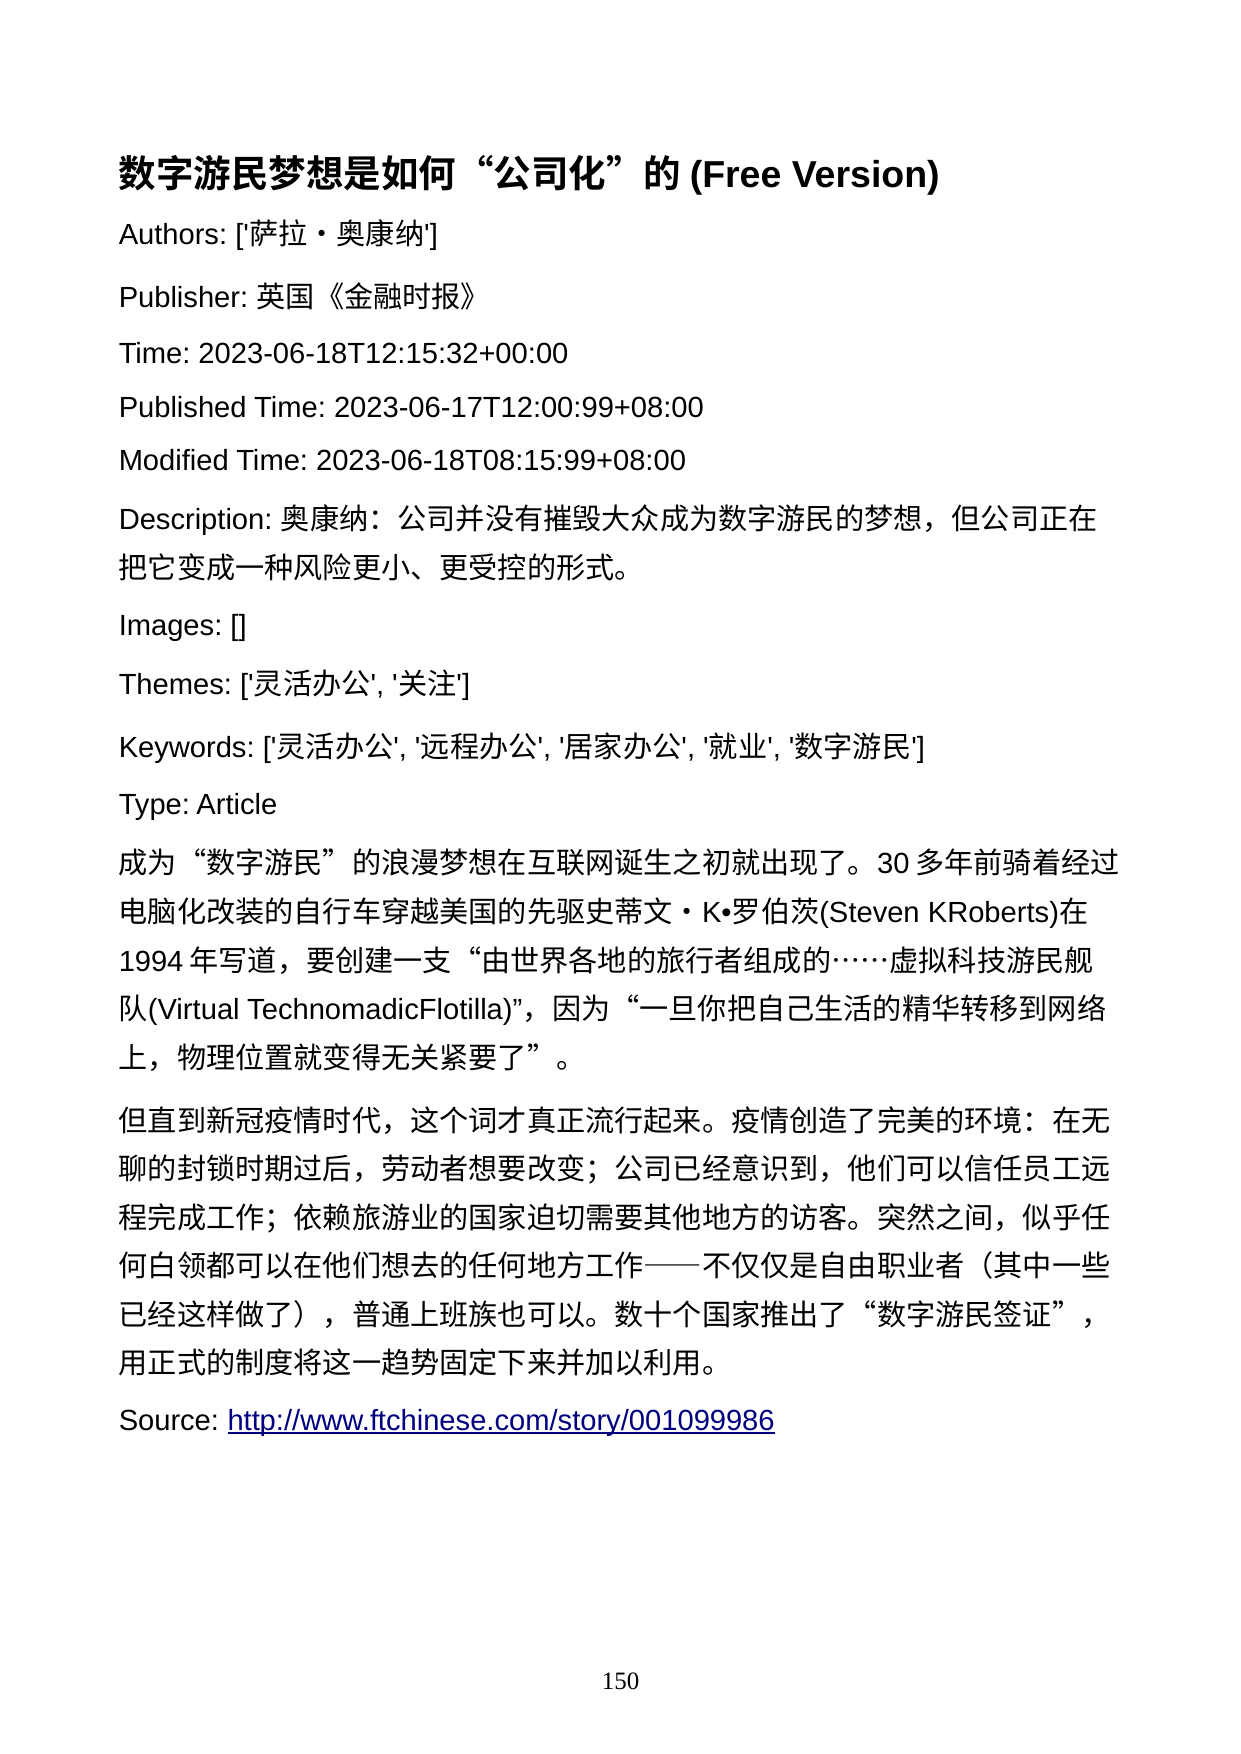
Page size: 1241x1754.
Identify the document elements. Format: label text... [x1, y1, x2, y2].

text Published Time: 2023-06-17T12:00:99+08:00 [118, 390, 1122, 423]
subtitle 数字游民梦想是如何“公司化”的 (Free Version) [118, 143, 1122, 198]
text Themes: ['灵活办公', '关注'] [118, 661, 1122, 703]
text Images: [] [118, 608, 1122, 641]
text Type: Article [118, 787, 1122, 821]
text Description: 奥康纳：公司并没有摧毁大众成为数字游民的梦想，但公司正在把它变成一种风险更小、更受控的形式。 [118, 496, 1122, 587]
text 但直到新冠疫情时代，这个词才真正流行起来。疫情创造了完美的环境：在无聊的封锁时期过后，劳动者想要改变；公司已经意识到，他们可以信任员工远程完成工作；依赖旅游业的国家迫切需要其他地方的访客。突然之间，似乎任何白领都可以在他们想去的任何地方工作——不仅仅是自由职业者（其中一些已经这样做了），普通上班族也可以。数十个国家推出了“数字游民签证”，用正式的制度将这一趋势固定下来并加以利用。 [118, 1097, 1122, 1382]
text Keywords: ['灵活办公', '远程办公', '居家办公', '就业', '数字游民'] [118, 724, 1122, 766]
text Modified Time: 2023-06-18T08:15:99+08:00 [118, 443, 1122, 476]
text Time: 2023-06-18T12:15:32+00:00 [118, 337, 1122, 370]
text Source: http://www.ftchinese.com/story/001099986 [118, 1403, 1122, 1437]
text Publisher: 英国《金融时报》 [118, 273, 1122, 316]
text Authors: ['萨拉•奥康纳'] [118, 210, 1122, 253]
text 成为“数字游民”的浪漫梦想在互联网诞生之初就出现了。30多年前骑着经过电脑化改装的自行车穿越美国的先驱史蒂文•K•罗伯茨(Steven KRoberts)在1994年写道，要创建一支“由世界各地的旅行者组成的……虚拟科技游民舰队(Virtual TechnomadicFlotilla)”，因为“一旦你把自己生活的精华转移到网络上，物理位置就变得无关紧要了”。 [118, 840, 1122, 1077]
